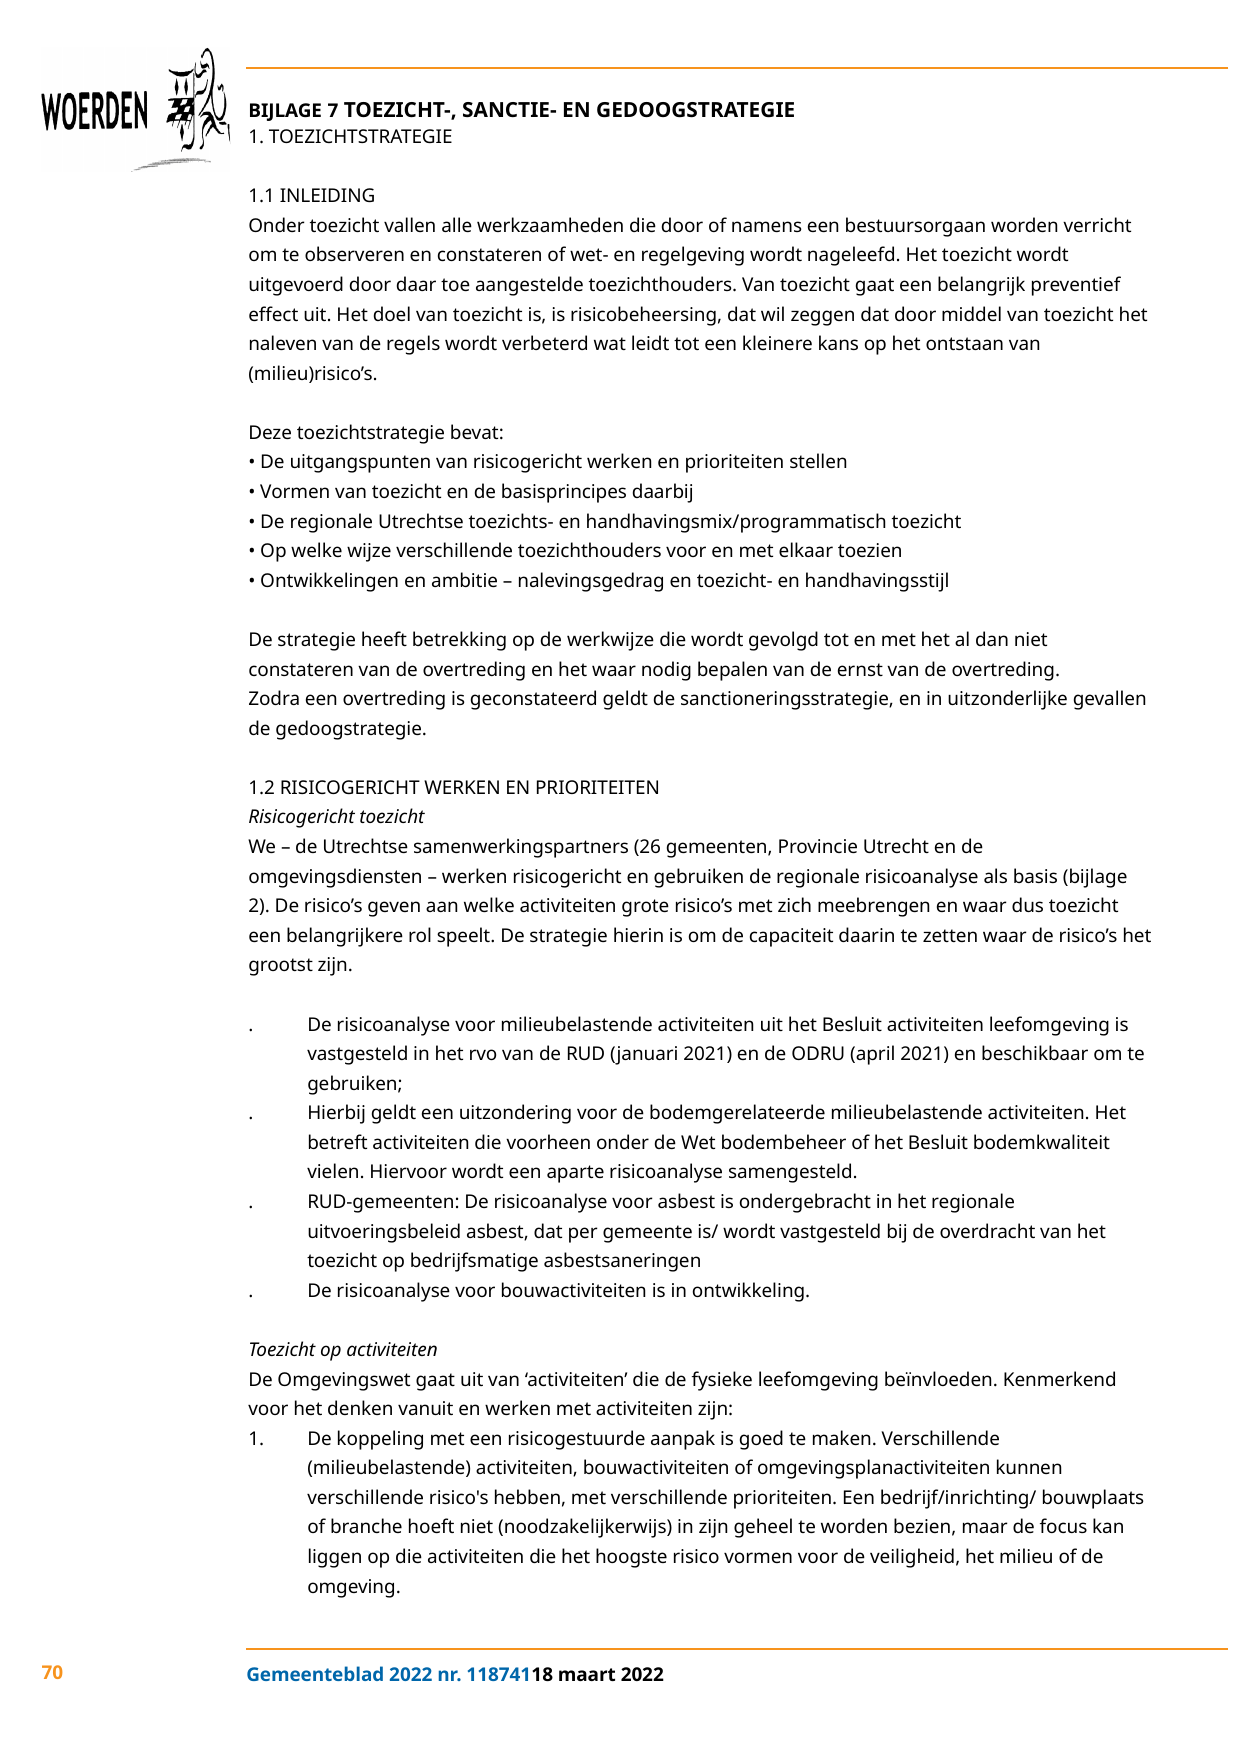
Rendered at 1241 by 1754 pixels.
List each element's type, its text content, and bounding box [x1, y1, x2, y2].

list Hierbij geldt een uitzondering voor de bodemgerelateerde milieubelastende activiteiten. Het betreft activiteiten die voorheen onder de Wet bodembeheer of het Besluit bodemkwaliteit vielen. Hiervoor wordt een aparte risicoanalyse samengesteld. [248, 1099, 1152, 1184]
list De koppeling met een risicogestuurde aanpak is goed te maken. Verschillende (milieubelastende) activiteiten, bouwactiviteiten of omgevingsplanactiviteiten kunnen verschillende risico's hebben, met verschillende prioriteiten. Een bedrijf/inrichting/ bouwplaats of branche hoeft niet (noodzakelijkerwijs) in zijn geheel te worden bezien, maar de focus kan liggen op die activiteiten die het hoogste risico vormen voor de veiligheid, het milieu of de omgeving. [248, 1425, 1152, 1599]
text Toezicht op activiteiten [248, 1336, 1152, 1362]
text De Omgevingswet gaat uit van ‘activiteiten’ die de fysieke leefomgeving beïnvloeden. Kenmerkend voor het denken vanuit en werken met activiteiten zijn: [248, 1366, 1152, 1421]
text 1.1 INLEIDING [248, 182, 1152, 208]
text • Vormen van toezicht en de basisprincipes daarbij [248, 478, 1152, 504]
list RUD-gemeenten: De risicoanalyse voor asbest is ondergebracht in het regionale uitvoeringsbeleid asbest, dat per gemeente is/ wordt vastgesteld bij de overdracht van het toezicht op bedrijfsmatige asbestsaneringen [248, 1188, 1152, 1273]
text • Op welke wijze verschillende toezichthouders voor en met elkaar toezien [248, 537, 1152, 563]
text Onder toezicht vallen alle werkzaamheden die door of namens een bestuursorgaan worden verricht om te observeren en constateren of wet- en regelgeving wordt nageleefd. Het toezicht wordt uitgevoerd door daar toe aangestelde toezichthouders. Van toezicht gaat een belangrijk preventief effect uit. Het doel van toezicht is, is risicobeheersing, dat wil zeggen dat door middel van toezicht het naleven van de regels wordt verbeterd wat leidt tot een kleinere kans op het ontstaan van (milieu)risico’s. [248, 212, 1152, 386]
text Risicogericht toezicht [248, 804, 1152, 829]
text 1.2 RISICOGERICHT WERKEN EN PRIORITEITEN [248, 774, 1152, 800]
text De strategie heeft betrekking op de werkwijze die wordt gevolgd tot en met het al dan niet constateren van de overtreding en het waar nodig bepalen van de ernst van de overtreding. [248, 626, 1152, 682]
text • De regionale Utrechtse toezichts- en handhavingsmix/programmatisch toezicht [248, 508, 1152, 534]
picture [41, 47, 231, 172]
text BIJLAGE 7 TOEZICHT-, SANCTIE- EN GEDOOGSTRATEGIE [248, 95, 1152, 123]
list De risicoanalyse voor milieubelastende activiteiten uit het Besluit activiteiten leefomgeving is vastgesteld in het rvo van de RUD (januari 2021) en de ODRU (april 2021) en beschikbaar om te gebruiken; [248, 1011, 1152, 1096]
text Zodra een overtreding is geconstateerd geldt de sanctioneringsstrategie, en in uitzonderlijke gevallen de gedoogstrategie. [248, 685, 1152, 741]
list De risicoanalyse voor bouwactiviteiten is in ontwikkeling. [248, 1277, 1152, 1303]
text Deze toezichtstrategie bevat: [248, 419, 1152, 445]
text 1. TOEZICHTSTRATEGIE [248, 123, 1152, 149]
text • De uitgangspunten van risicogericht werken en prioriteiten stellen [248, 449, 1152, 474]
text We – de Utrechtse samenwerkingspartners (26 gemeenten, Provincie Utrecht en de omgevingsdiensten – werken risicogericht en gebruiken de regionale risicoanalyse als basis (bijlage 2). De risico’s geven aan welke activiteiten grote risico’s met zich meebrengen en waar dus toezicht een belangrijkere rol speelt. De strategie hierin is om de capaciteit daarin te zetten waar de risico’s het grootst zijn. [248, 833, 1152, 977]
text • Ontwikkelingen en ambitie – nalevingsgedrag en toezicht- en handhavingsstijl [248, 567, 1152, 593]
